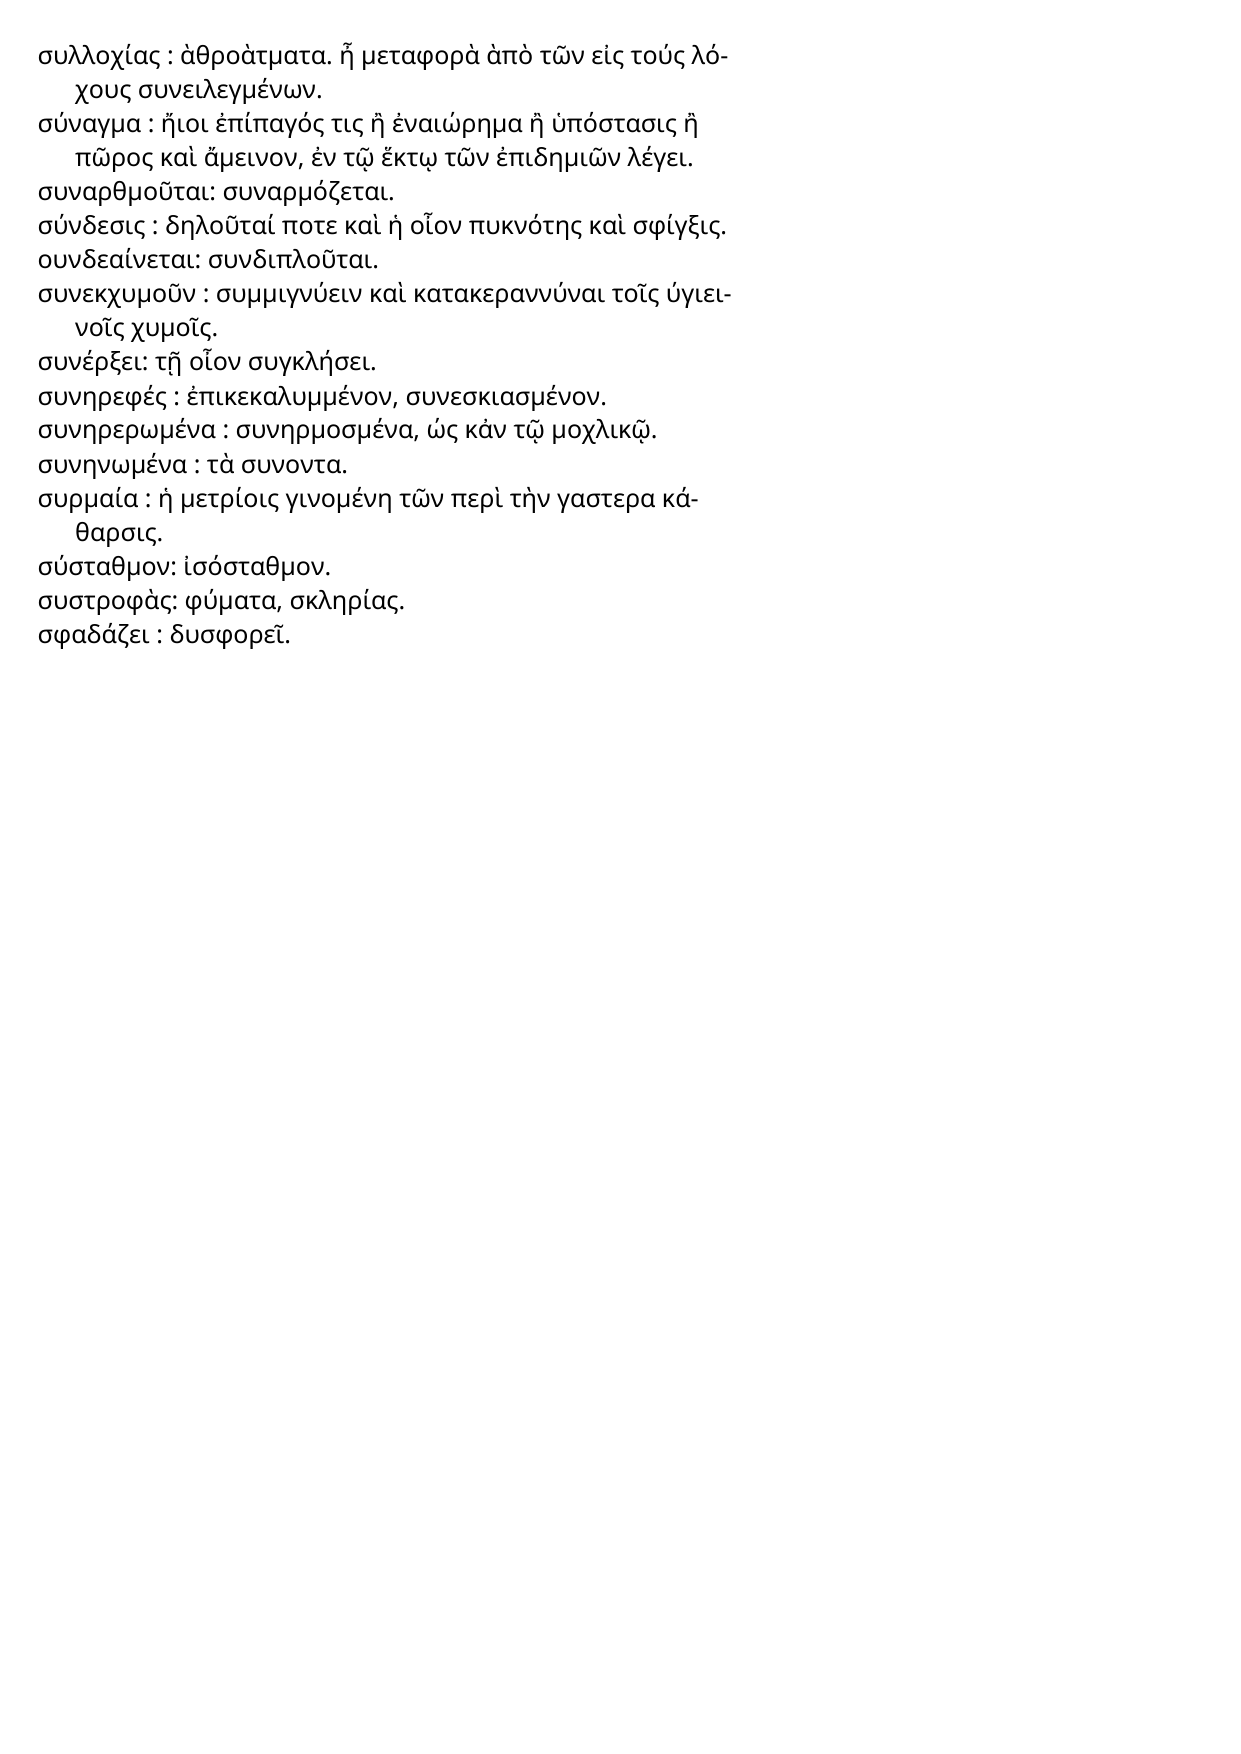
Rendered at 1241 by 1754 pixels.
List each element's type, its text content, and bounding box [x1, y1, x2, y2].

text σύναγμα : ἤιοι ἐπίπαγός τις ἢ ἐναιώρημα ἢ ὑπόστασις ἢ πῶρος καὶ ἄμεινον, ἐν τῷ ἕκτῳ τῶν ἐπιδημιῶν λέγει. [37, 106, 1203, 174]
text συνέρξει: τῇ οἶον συγκλήσει. [37, 344, 1203, 378]
text σύσταθμον: ἰσόσταθμον. [37, 548, 1203, 582]
text συρμαία : ἡ μετρίοις γινομένη τῶν περὶ τὴν γαστερα κά- θαρσις. [37, 480, 1203, 548]
text συναρθμοῦται: συναρμόζεται. [37, 174, 1203, 208]
text συνηνωμένα : τὰ συνοντα. [37, 446, 1203, 480]
text σύνδεσις : δηλοῦταί ποτε καὶ ἡ οἶον πυκνότης καὶ σφίγξις. [37, 208, 1203, 242]
text συνεκχυμοῦν : συμμιγνύειν καὶ κατακεραννύναι τοῖς ύγιει- νοῖς χυμοῖς. [37, 276, 1203, 344]
text συστροφὰς: φύματα, σκληρίας. [37, 582, 1203, 617]
text ουνδεαίνεται: συνδιπλοῦται. [37, 242, 1203, 276]
text σφαδάζει : δυσφορεῖ. [37, 617, 1203, 651]
text συνηρερωμένα : συνηρμοσμένα, ώς κἀν τῷ μοχλικῷ. [37, 412, 1203, 446]
text συλλοχίας : ὰθροὰτματα. ἦ μεταφορὰ ὰπὸ τῶν εἰς τούς λό- χους συνειλεγμένων. [37, 37, 1203, 106]
text συνηρεφές : ἐπικεκαλυμμένον, συνεσκιασμένον. [37, 378, 1203, 412]
